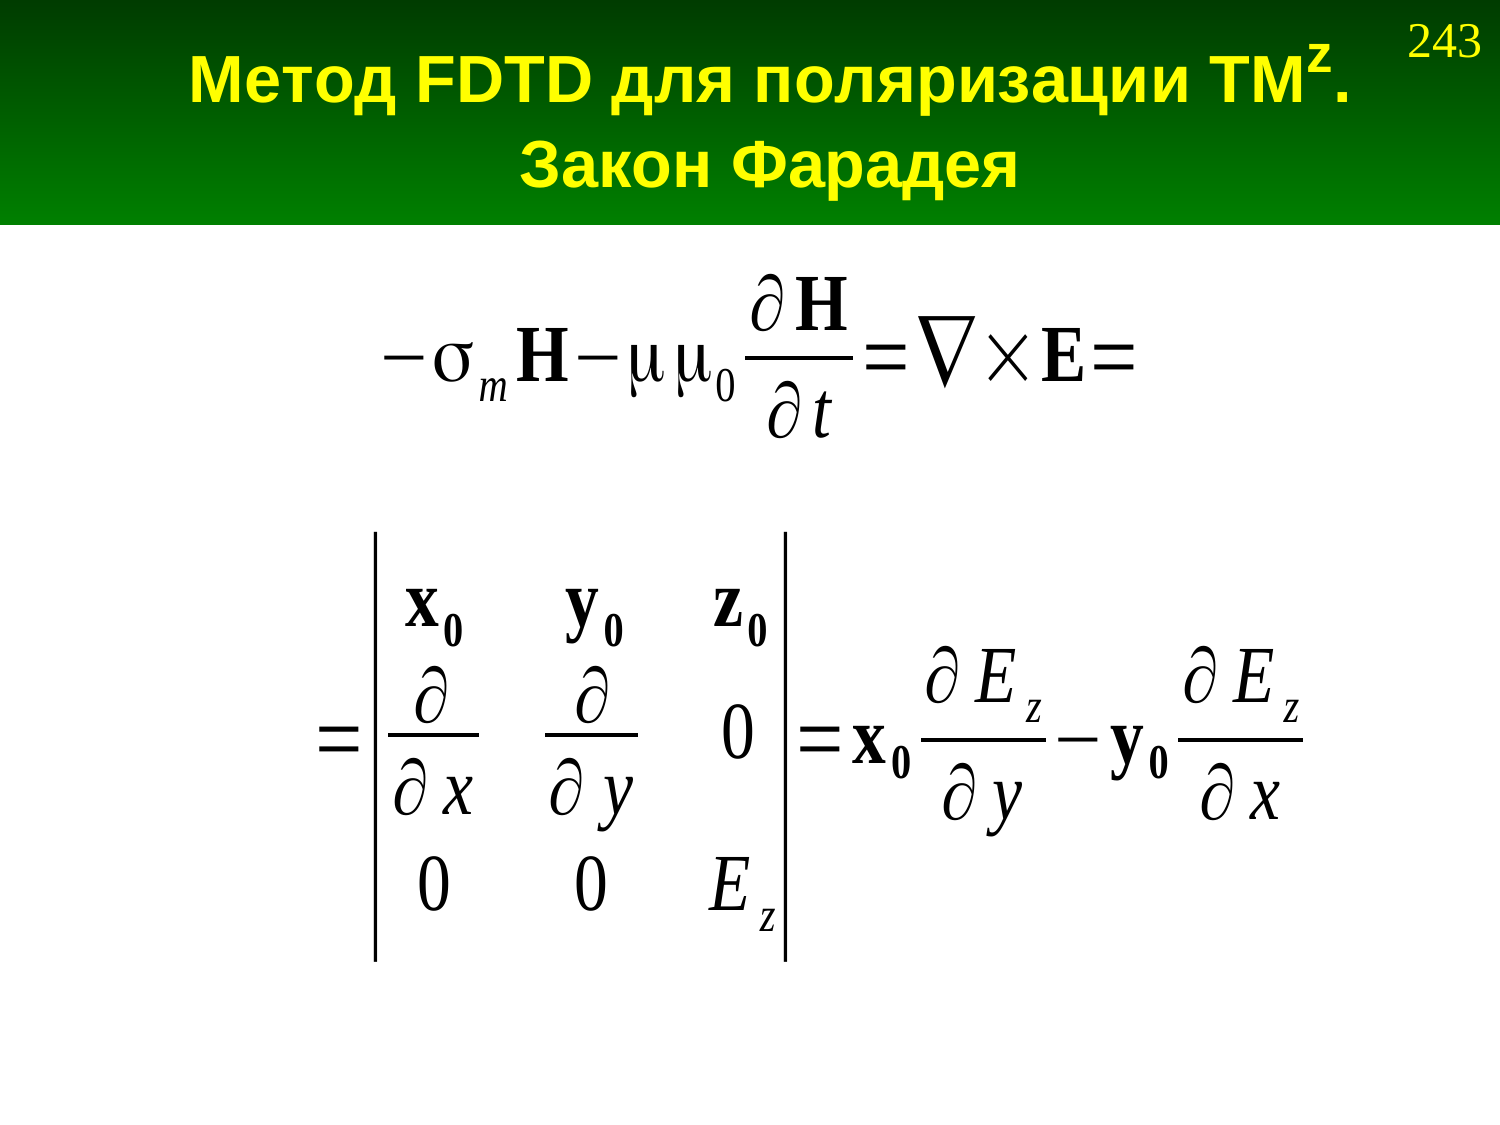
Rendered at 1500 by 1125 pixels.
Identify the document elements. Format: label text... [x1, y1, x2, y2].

title Метод FDTD для поляризации TMz. Закон Фарадея [100, 2, 1441, 209]
chart [295, 525, 1324, 962]
chart [360, 259, 1160, 454]
